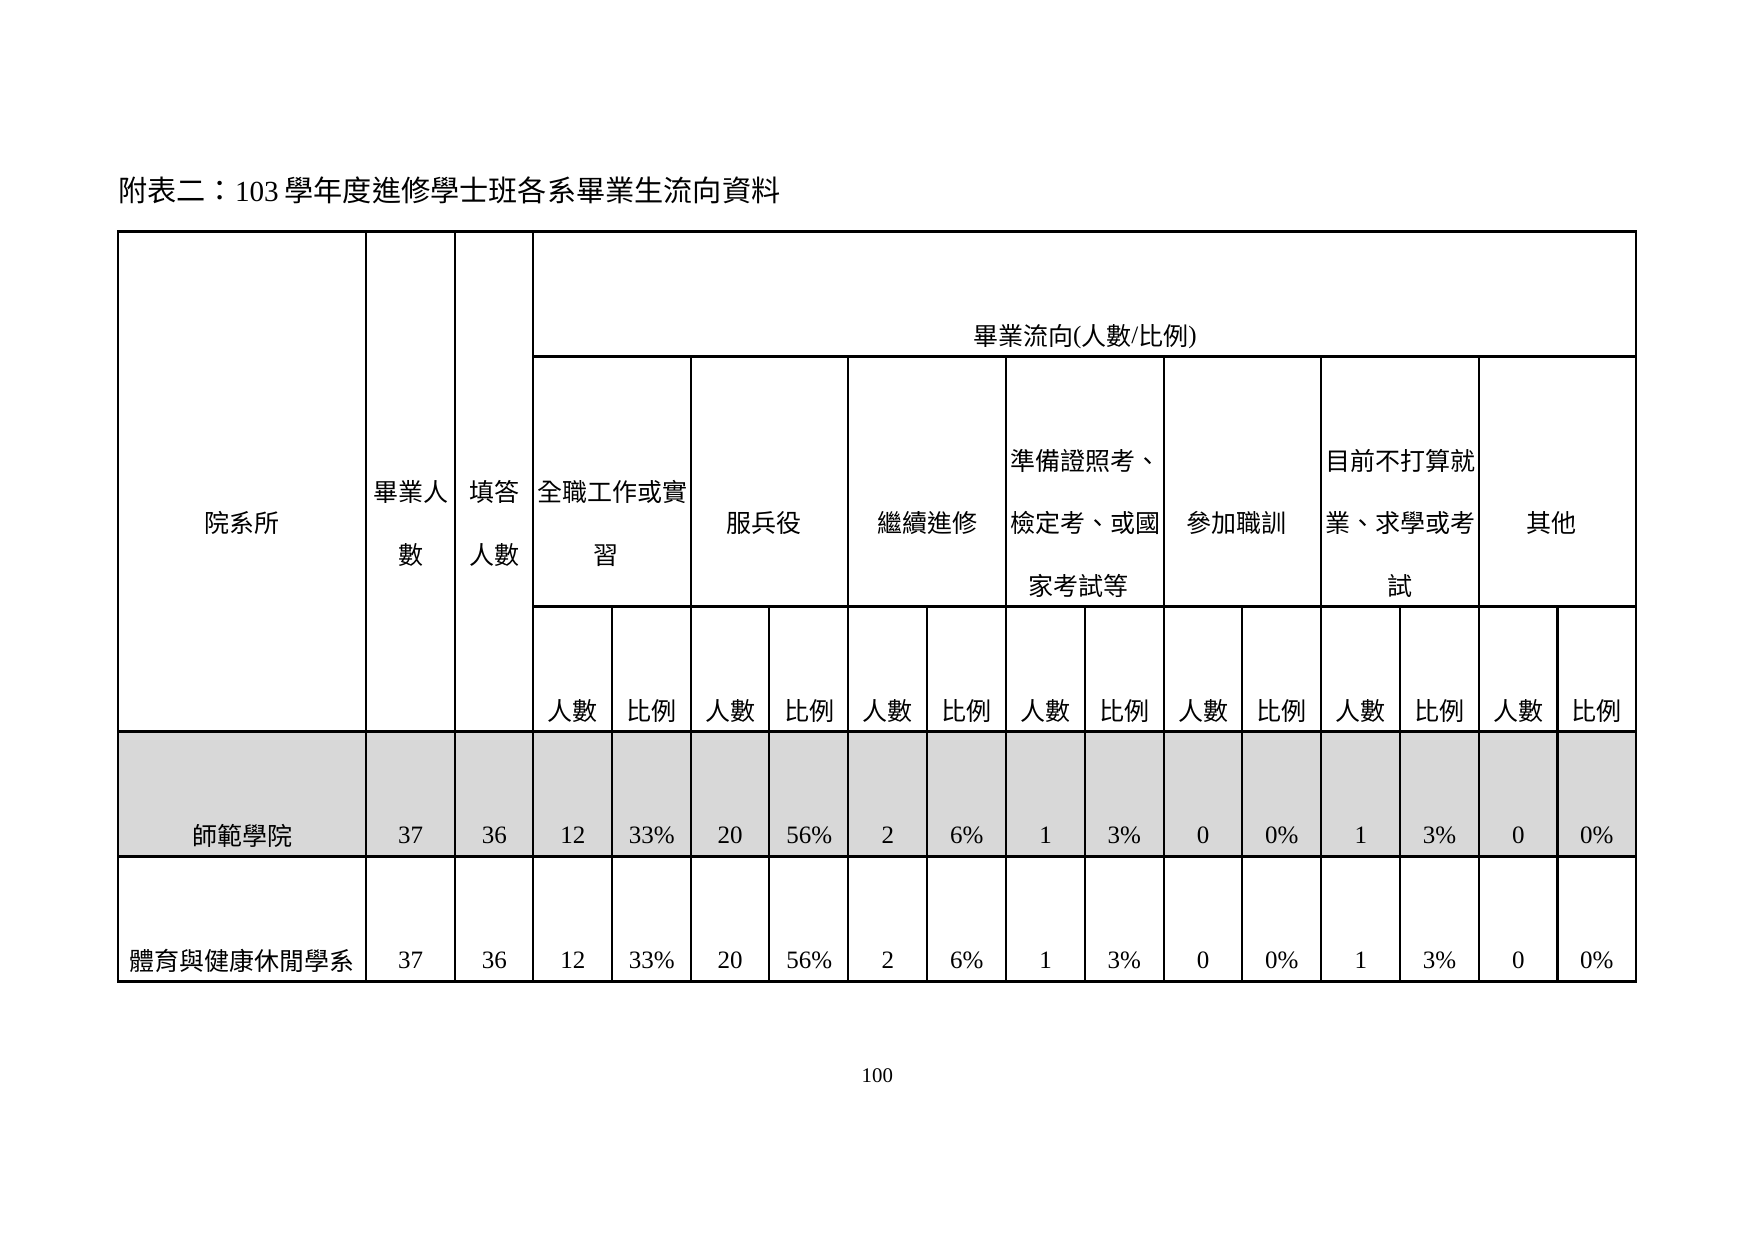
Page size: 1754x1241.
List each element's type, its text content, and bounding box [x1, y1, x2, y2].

table_cell 1 [1007, 858, 1084, 980]
table_cell 人數 [1322, 608, 1399, 730]
table_cell 參加職訓 [1165, 358, 1320, 605]
table_cell 1 [1322, 858, 1399, 980]
table_cell 其他 [1480, 358, 1635, 605]
table_header 院系所 [119, 233, 365, 730]
table_cell 20 [692, 733, 768, 855]
table_cell 2 [849, 733, 926, 855]
table_cell 準備證照考、檢定考、或國家考試等 [1007, 358, 1163, 605]
table_header 畢業人數 [367, 233, 454, 730]
table_cell 33% [613, 733, 690, 855]
table_cell 人數 [1165, 608, 1241, 730]
table_cell 56% [770, 733, 847, 855]
table_cell 0% [1243, 733, 1320, 855]
table_cell 2 [849, 858, 926, 980]
table_cell 服兵役 [692, 358, 847, 605]
table_cell 人數 [849, 608, 926, 730]
table_cell 33% [613, 858, 690, 980]
table_cell 36 [456, 733, 532, 855]
table_cell 6% [928, 733, 1005, 855]
table_cell 比例 [1401, 608, 1478, 730]
table_cell 體育與健康休閒學系 [119, 858, 365, 980]
table_cell 3% [1086, 858, 1163, 980]
table_cell 0 [1165, 858, 1241, 980]
subtitle 附表二：103學年度進修學士班各系畢業生流向資料 [118, 168, 1636, 210]
table_cell 人數 [1007, 608, 1084, 730]
table_cell 12 [534, 858, 611, 980]
table_cell 0 [1165, 733, 1241, 855]
table_cell 3% [1401, 858, 1478, 980]
table_cell 0 [1480, 733, 1556, 855]
table_cell 56% [770, 858, 847, 980]
table_cell 36 [456, 858, 532, 980]
table_cell 人數 [534, 608, 611, 730]
table_cell 0% [1559, 733, 1635, 855]
table_cell 比例 [613, 608, 690, 730]
table_cell 1 [1007, 733, 1084, 855]
table_cell 比例 [1086, 608, 1163, 730]
table_cell 37 [367, 733, 454, 855]
table_cell 0% [1243, 858, 1320, 980]
table_cell 目前不打算就業、求學或考試 [1322, 358, 1478, 605]
table_cell 比例 [928, 608, 1005, 730]
table_cell 0% [1559, 858, 1635, 980]
table_cell 6% [928, 858, 1005, 980]
table_cell 師範學院 [119, 733, 365, 855]
table_cell 1 [1322, 733, 1399, 855]
table_cell 3% [1401, 733, 1478, 855]
table_cell 3% [1086, 733, 1163, 855]
table_cell 37 [367, 858, 454, 980]
table_cell 20 [692, 858, 768, 980]
table_header 填答人數 [456, 233, 532, 730]
table_cell 繼續進修 [849, 358, 1005, 605]
table_cell 比例 [1559, 608, 1635, 730]
table_header 畢業流向(人數/比例) [534, 233, 1635, 355]
table_cell 人數 [1480, 608, 1556, 730]
table_cell 0 [1480, 858, 1556, 980]
table_cell 人數 [692, 608, 768, 730]
table_cell 比例 [1243, 608, 1320, 730]
table_cell 12 [534, 733, 611, 855]
table_cell 全職工作或實習 [534, 358, 690, 605]
table_cell 比例 [770, 608, 847, 730]
